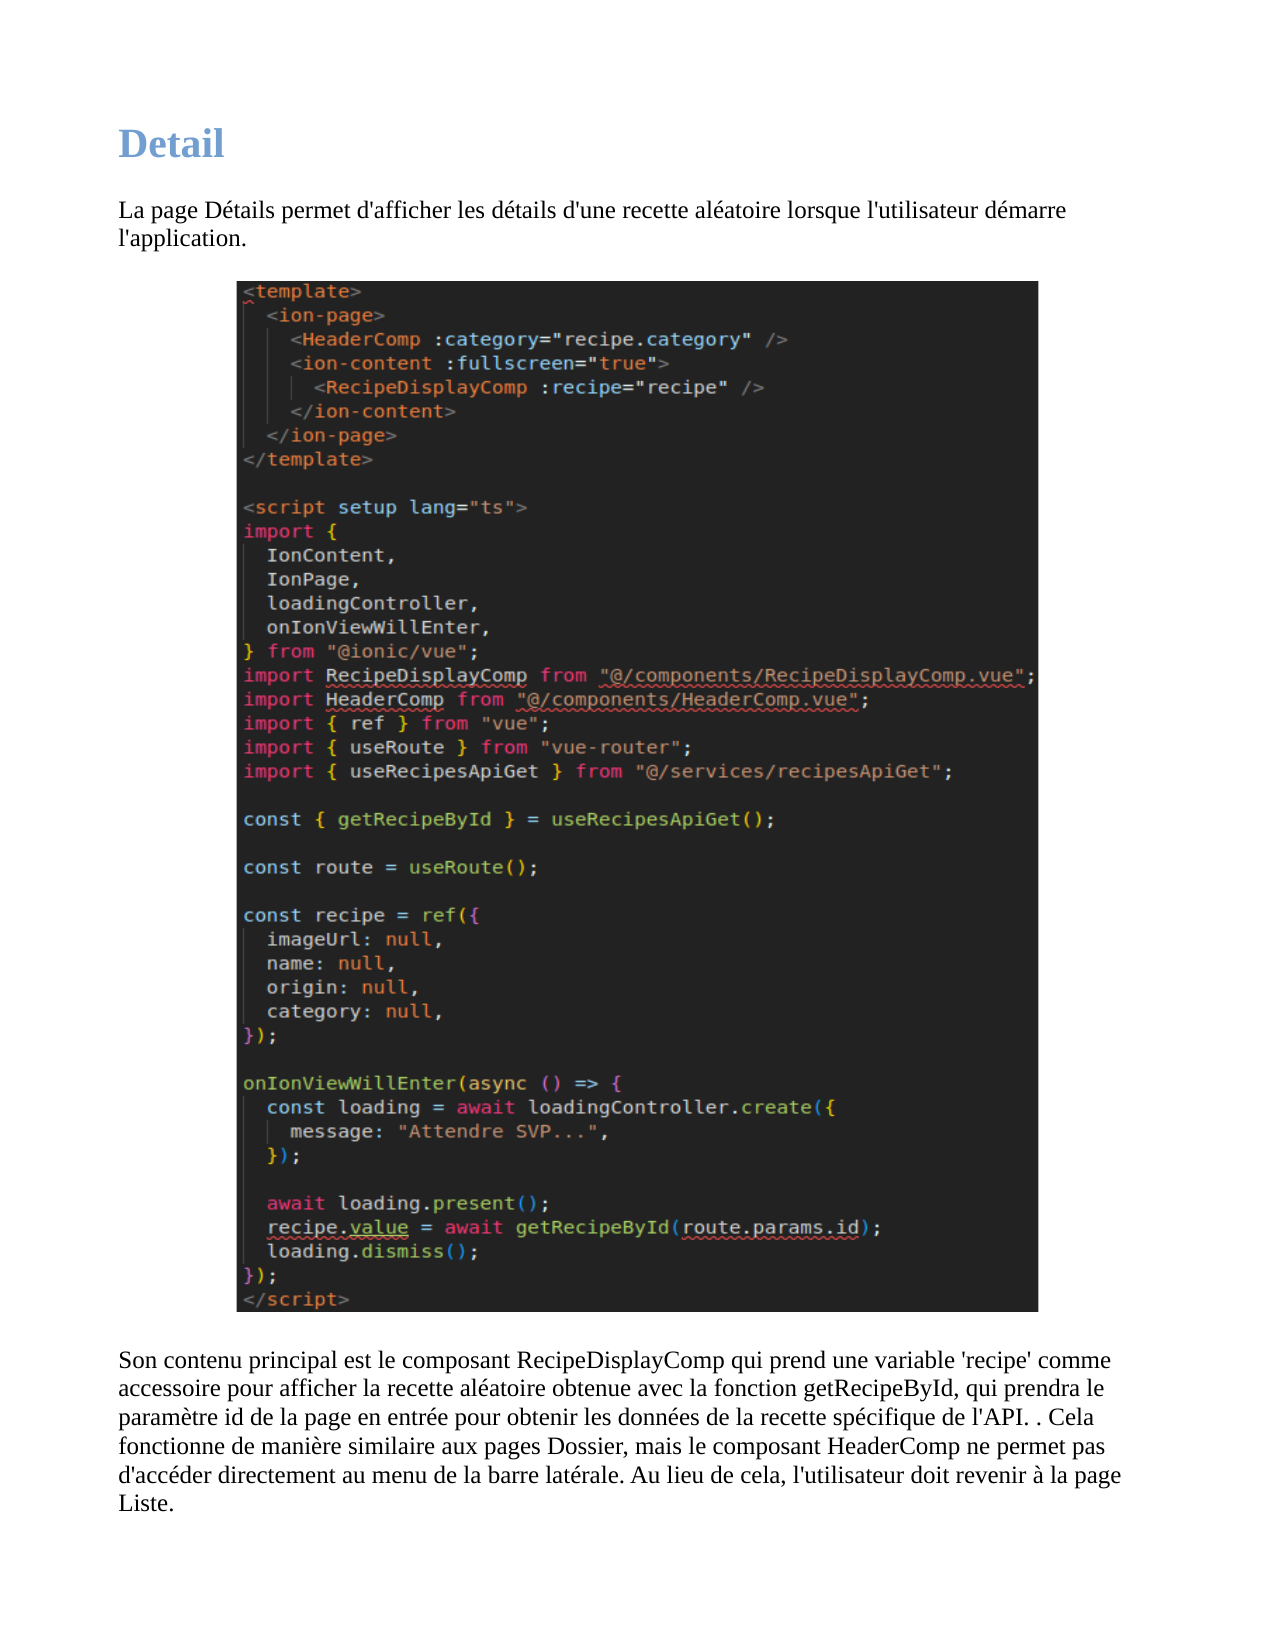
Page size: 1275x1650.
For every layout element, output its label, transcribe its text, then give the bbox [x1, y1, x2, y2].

text Son contenu principal est le composant RecipeDisplayComp qui prend une variable 'recipe' comme accessoire pour afficher la recette aléatoire obtenue avec la fonction getRecipeById, qui prendra le paramètre id de la page en entrée pour obtenir les données de la recette spécifique de l'API. . Cela fonctionne de manière similaire aux pages Dossier, mais le composant HeaderComp ne permet pas d'accéder directement au menu de la barre latérale. Au lieu de cela, l'utilisateur doit revenir à la page Liste. [118, 1345, 1157, 1517]
text Detail [118, 118, 1157, 166]
picture [236, 281, 1039, 1312]
text La page Détails permet d'afficher les détails d'une recette aléatoire lorsque l'utilisateur démarre l'application. [118, 195, 1157, 252]
